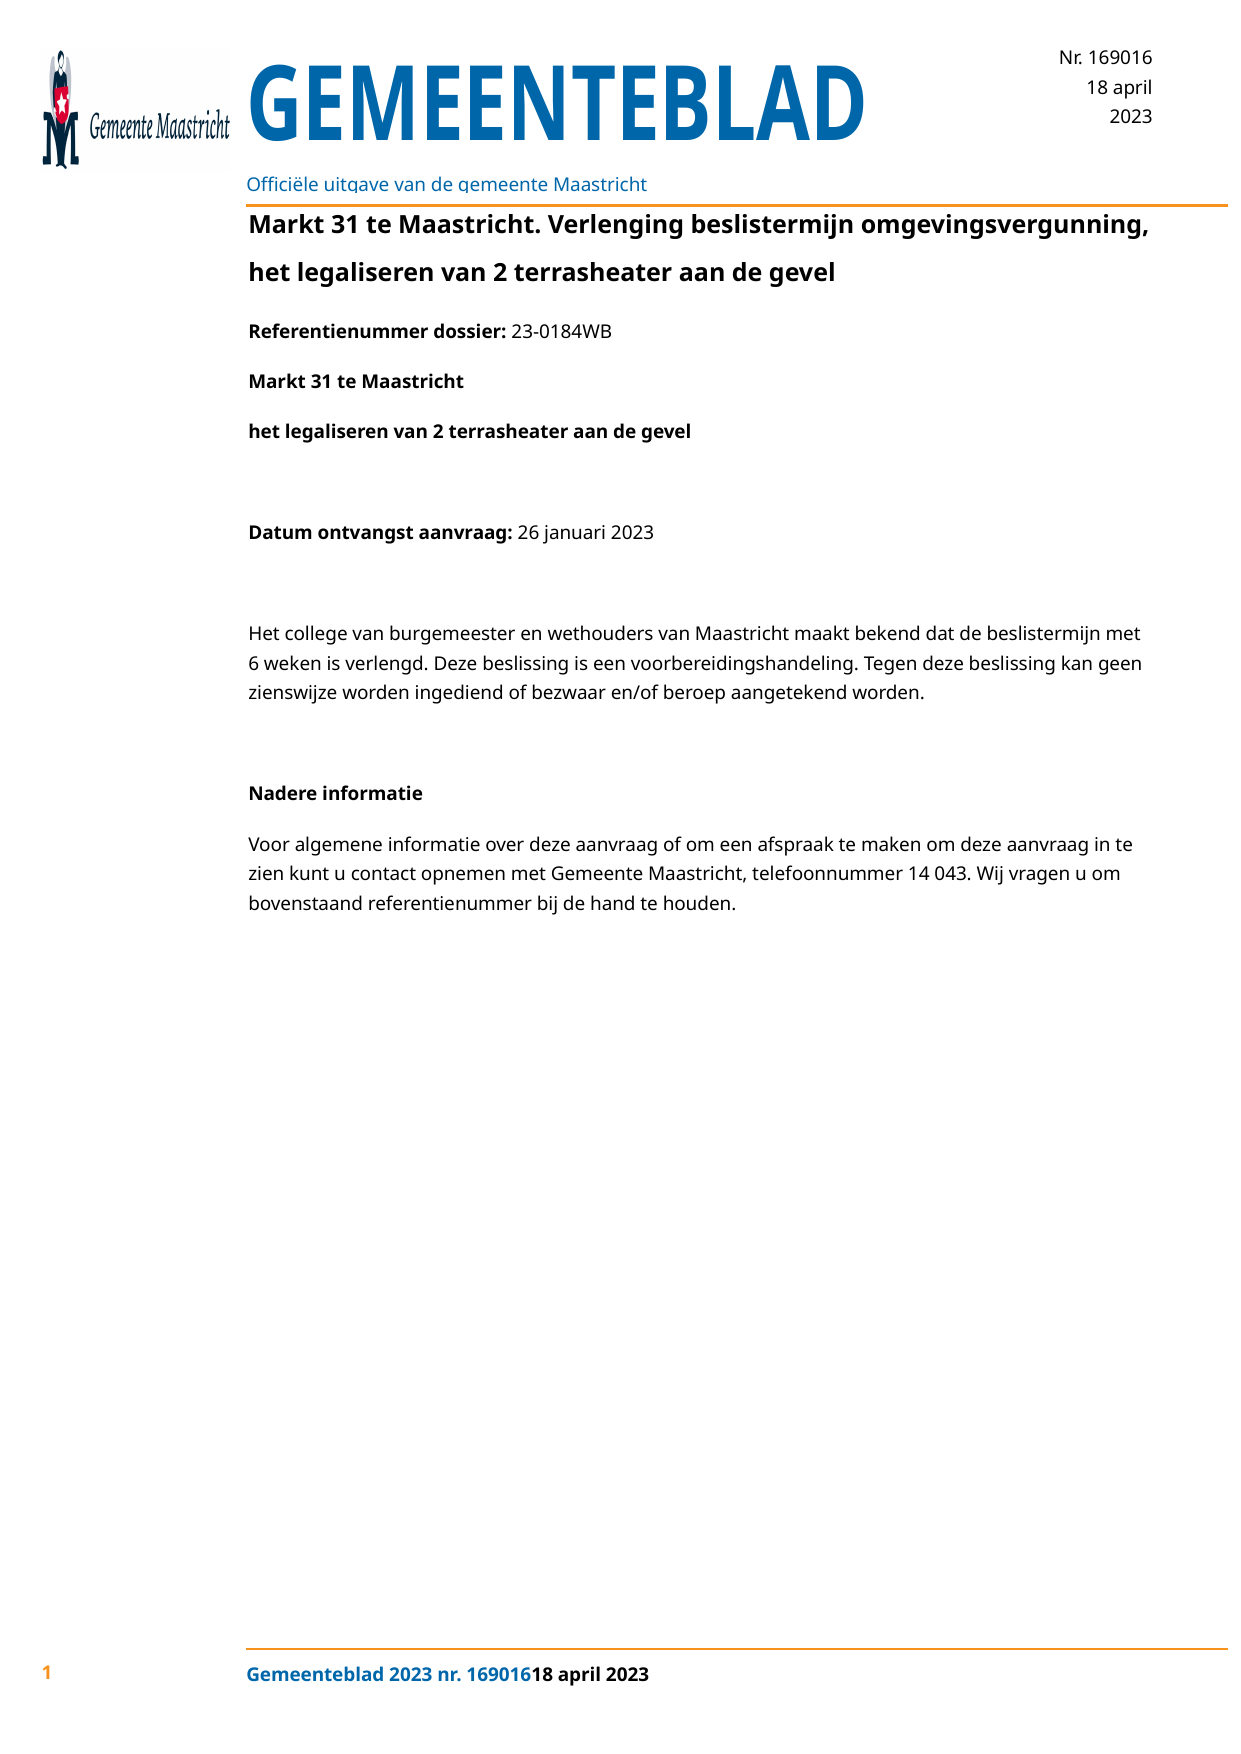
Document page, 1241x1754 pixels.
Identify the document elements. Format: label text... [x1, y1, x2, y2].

text Markt 31 te Maastricht. Verlenging beslistermijn omgevingsvergunning, het legaliseren van 2 terrasheater aan de gevel [248, 207, 1152, 288]
text Voor algemene informatie over deze aanvraag of om een afspraak te maken om deze aanvraag in te zien kunt u contact opnemen met Gemeente Maastricht, telefoonnummer 14 043. Wij vragen u om bovenstaand referentienummer bij de hand te houden. [248, 831, 1152, 916]
text Nadere informatie [248, 780, 1152, 806]
text Het college van burgemeester en wethouders van Maastricht maakt bekend dat de beslistermijn met 6 weken is verlengd. Deze beslissing is een voorbereidingshandeling. Tegen deze beslissing kan geen zienswijze worden ingediend of bezwaar en/of beroep aangetekend worden. [248, 620, 1152, 705]
text het legaliseren van 2 terrasheater aan de gevel [248, 419, 1152, 444]
text Referentienummer dossier: 23-0184WB [248, 318, 1152, 344]
text Datum ontvangst aanvraag: 26 januari 2023 [248, 519, 1152, 545]
picture [41, 47, 231, 172]
text Markt 31 te Maastricht [248, 368, 1152, 394]
